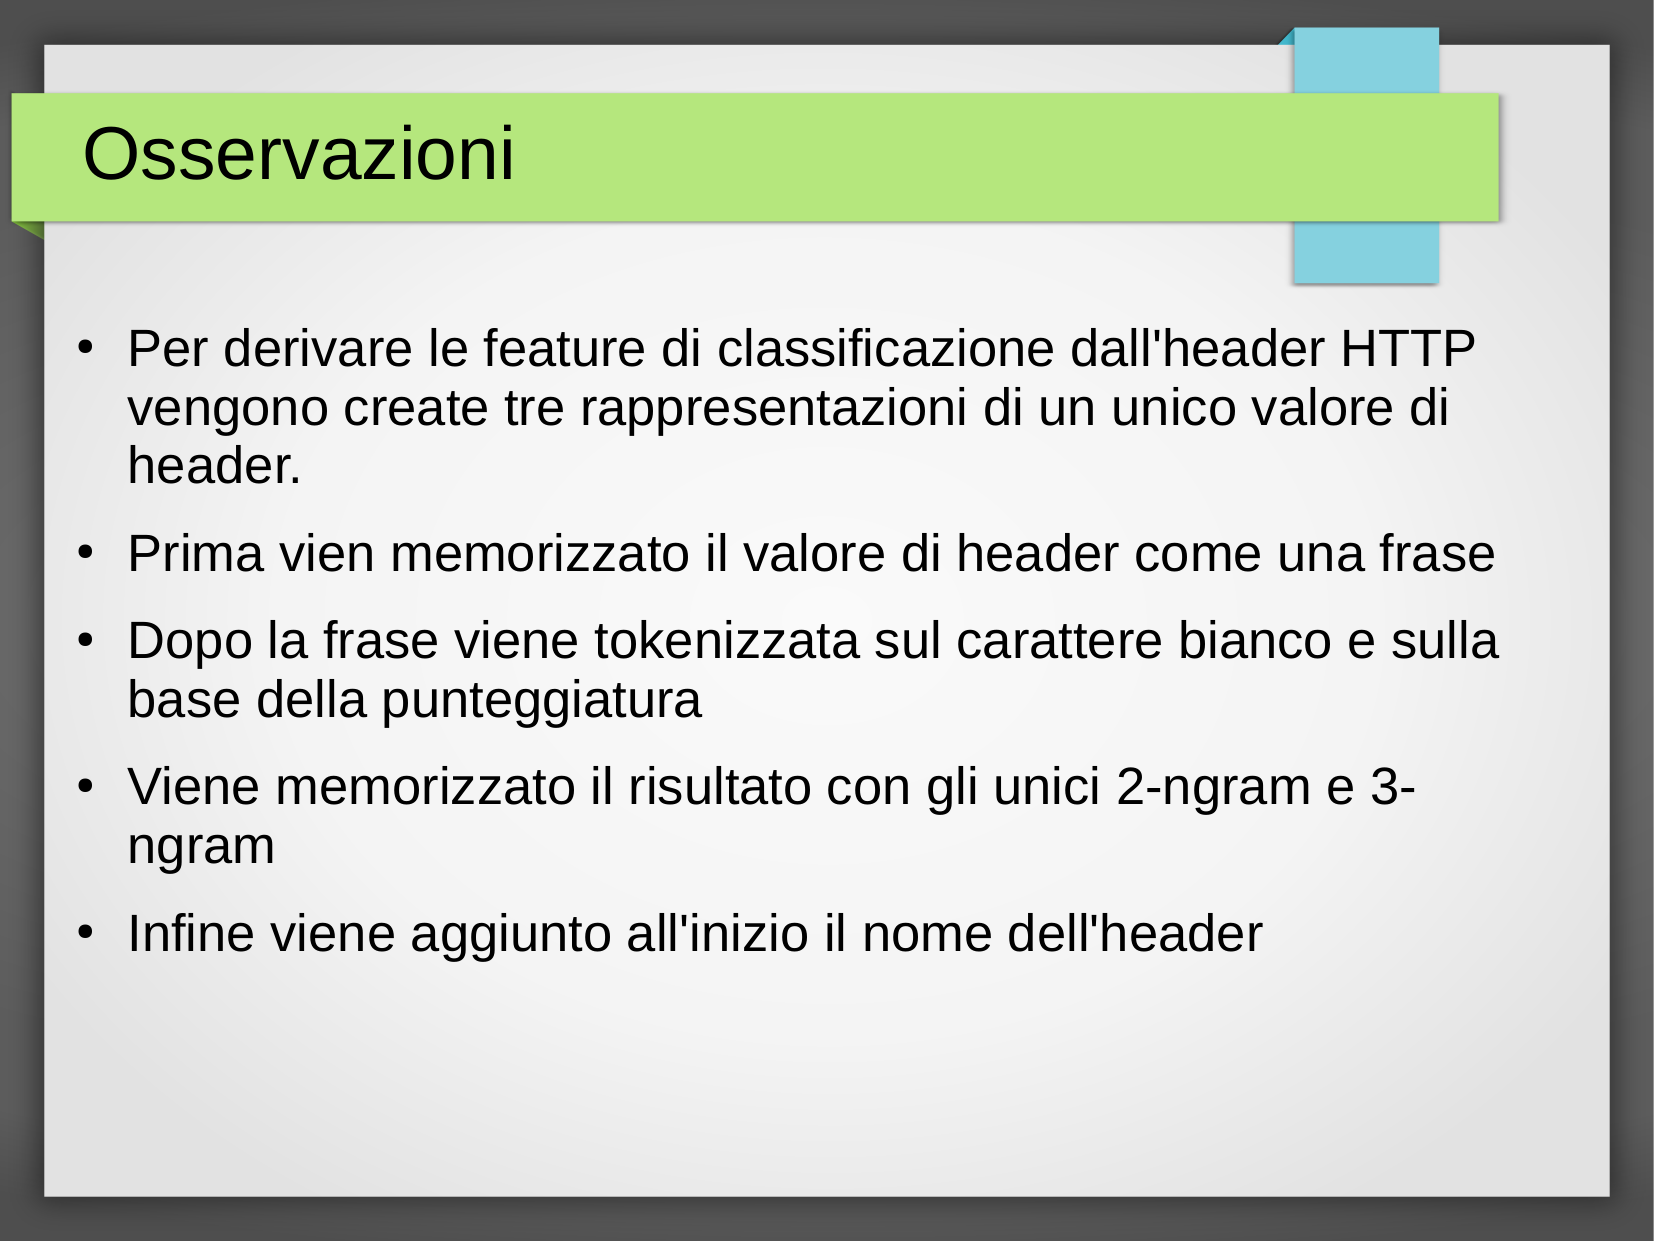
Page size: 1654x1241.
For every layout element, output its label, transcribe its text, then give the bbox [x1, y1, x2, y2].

picture [0, 0, 1654, 1241]
list Per derivare le feature di classificazione dall'header HTTP vengono create tre rappresentazioni di un unico valore di header. Prima vien memorizzato il valore di header come una frase Dopo la frase viene tokenizzata sul carattere bianco e sulla base della punteggiatura Viene memorizzato il risultato con gli unici 2-ngram e 3-ngram Infine viene aggiunto all'inizio il nome dell'header [59, 318, 1512, 1028]
title Osservazioni [82, 94, 1264, 213]
